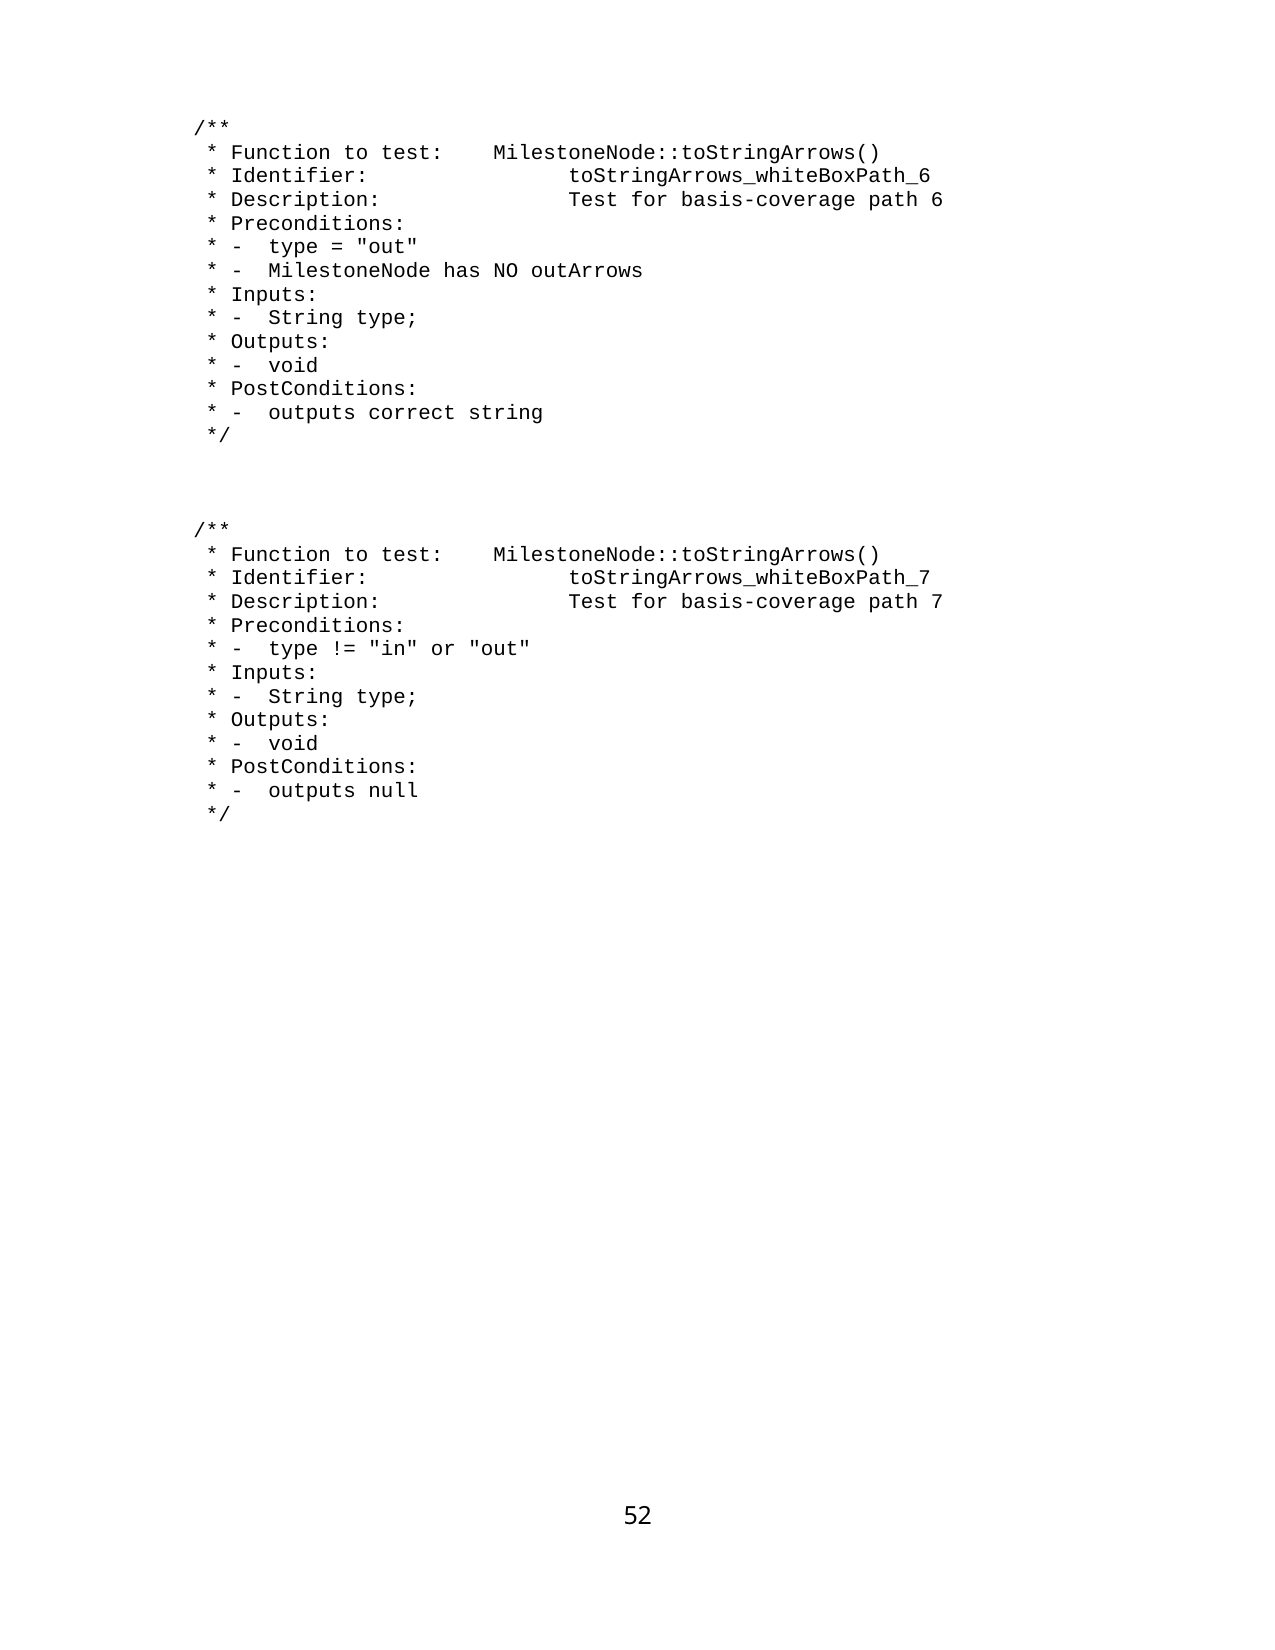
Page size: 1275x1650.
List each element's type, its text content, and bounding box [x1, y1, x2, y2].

text * Preconditions: [118, 615, 1157, 638]
text * Preconditions: [118, 213, 1157, 236]
text * Identifier: toStringArrows_whiteBoxPath_7 [118, 567, 1157, 591]
text * - outputs null [118, 780, 1157, 804]
text * Inputs: [118, 284, 1157, 307]
text * Description: Test for basis-coverage path 6 [118, 189, 1157, 213]
text * Function to test: MilestoneNode::toStringArrows() [118, 142, 1157, 165]
text * PostConditions: [118, 757, 1157, 780]
text * Identifier: toStringArrows_whiteBoxPath_6 [118, 165, 1157, 189]
text /** [118, 520, 1157, 544]
text * - outputs correct string [118, 402, 1157, 426]
text */ [118, 804, 1157, 827]
text * Outputs: [118, 709, 1157, 733]
text * - type = "out" [118, 236, 1157, 260]
text * - void [118, 733, 1157, 757]
text * - type != "in" or "out" [118, 638, 1157, 662]
text * Description: Test for basis-coverage path 7 [118, 591, 1157, 615]
text * PostConditions: [118, 378, 1157, 402]
text * - String type; [118, 307, 1157, 331]
text */ [118, 426, 1157, 449]
text * - MilestoneNode has NO outArrows [118, 260, 1157, 284]
text * Function to test: MilestoneNode::toStringArrows() [118, 544, 1157, 567]
text /** [118, 118, 1157, 142]
text * Inputs: [118, 662, 1157, 686]
text * Outputs: [118, 331, 1157, 354]
text * - String type; [118, 686, 1157, 709]
text * - void [118, 354, 1157, 378]
